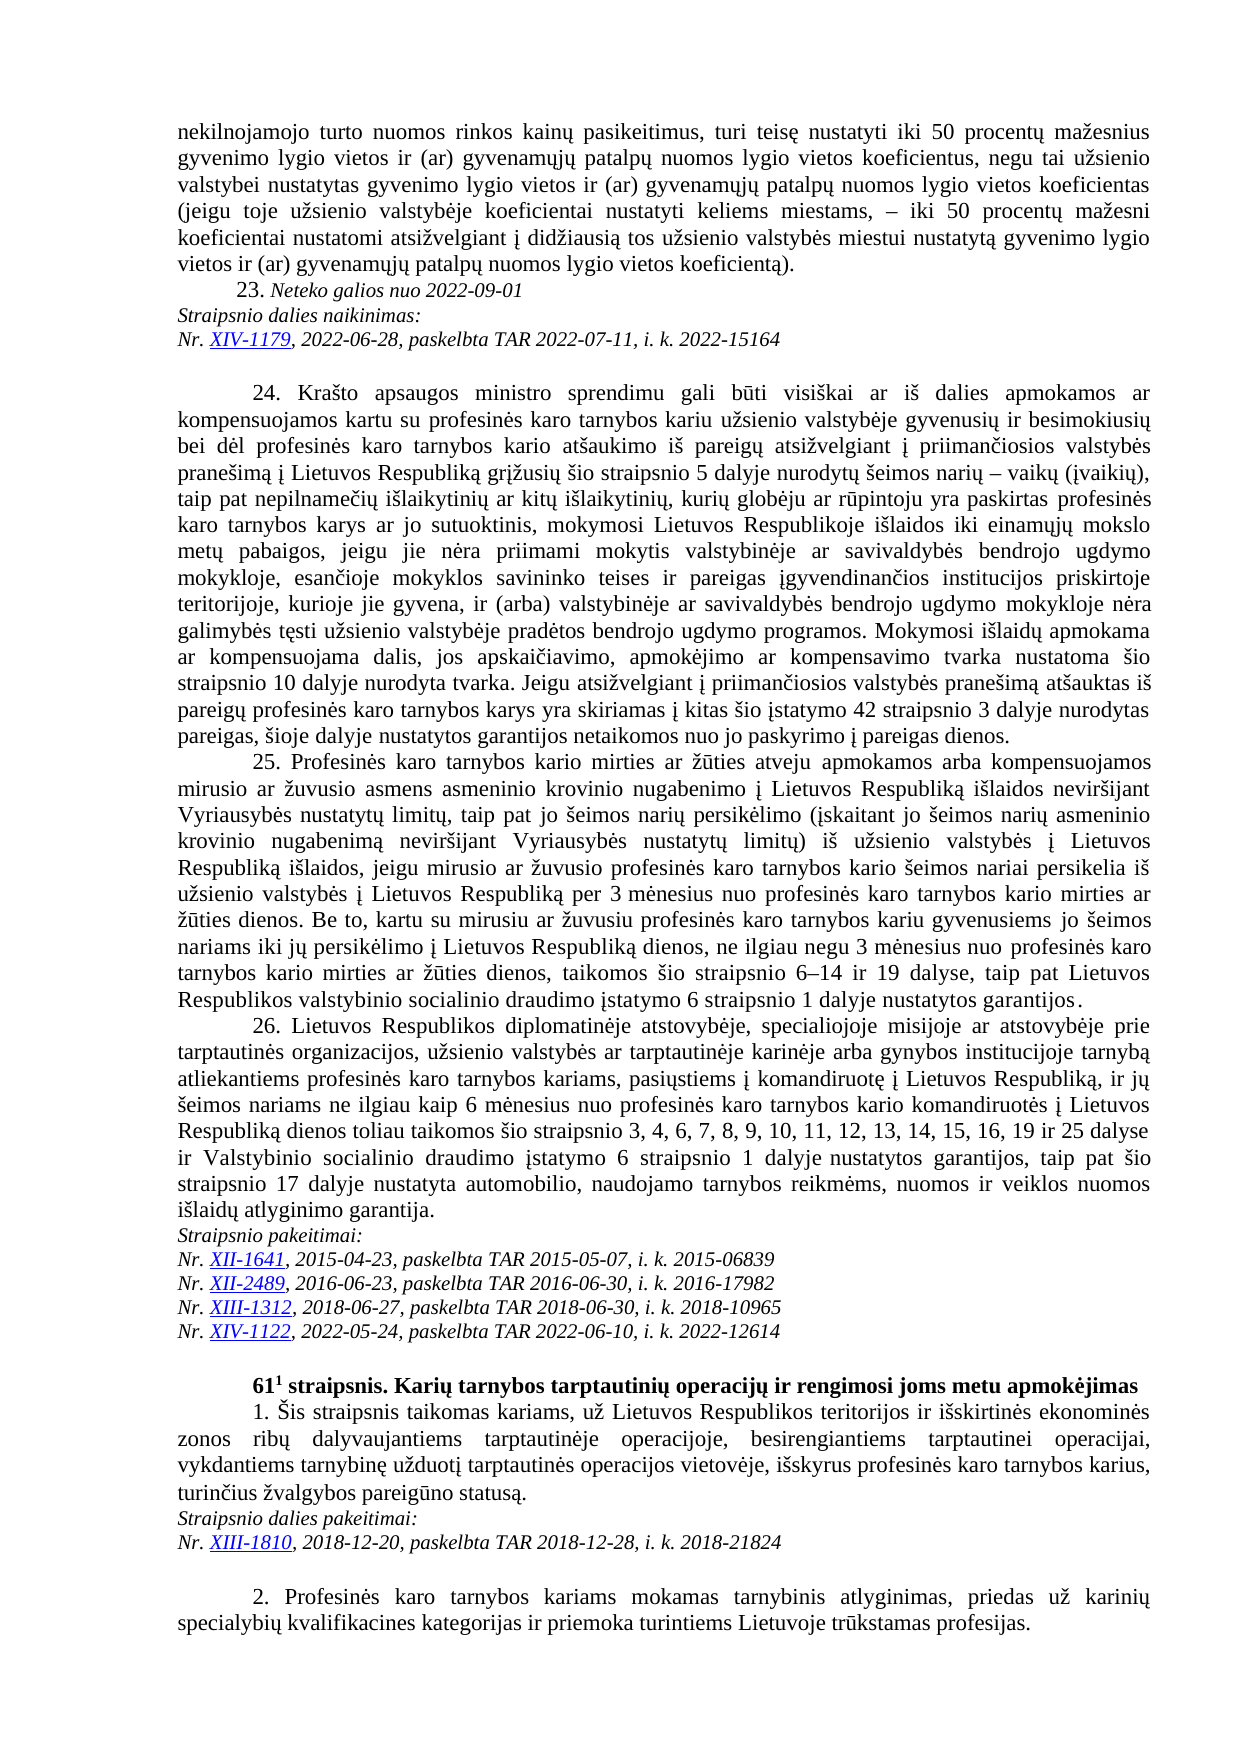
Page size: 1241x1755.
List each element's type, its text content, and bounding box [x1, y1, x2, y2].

text Nr. XIII-1810, 2018-12-20, paskelbta TAR 2018-12-28, i. k. 2018-21824 [177, 1530, 1152, 1554]
text Nr. XIII-1312, 2018-06-27, paskelbta TAR 2018-06-30, i. k. 2018-10965 [177, 1295, 1152, 1319]
text Straipsnio dalies pakeitimai: [177, 1506, 1152, 1530]
text Straipsnio dalies naikinimas: [177, 303, 1152, 327]
text Nr. XIV-1122, 2022-05-24, paskelbta TAR 2022-06-10, i. k. 2022-12614 [177, 1319, 1152, 1343]
text Straipsnio pakeitimai: [177, 1223, 1152, 1247]
text 24. Krašto apsaugos ministro sprendimu gali būti visiškai ar iš dalies apmokamos ar kompensuojamos kartu su profesinės karo tarnybos kariu užsienio valstybėje gyvenusių ir besimokiusių bei dėl profesinės karo tarnybos kario atšaukimo iš pareigų atsižvelgiant į priimančiosios valstybės pranešimą į Lietuvos Respubliką grįžusių šio straipsnio 5 dalyje nurodytų šeimos narių – vaikų (įvaikių), taip pat nepilnamečių išlaikytinių ar kitų išlaikytinių, kurių globėju ar rūpintoju yra paskirtas profesinės karo tarnybos karys ar jo sutuoktinis, mokymosi Lietuvos Respublikoje išlaidos iki einamųjų mokslo metų pabaigos, jeigu jie nėra priimami mokytis valstybinėje ar savivaldybės bendrojo ugdymo mokykloje, esančioje mokyklos savininko teises ir pareigas įgyvendinančios institucijos priskirtoje teritorijoje, kurioje jie gyvena, ir (arba) valstybinėje ar savivaldybės bendrojo ugdymo mokykloje nėra galimybės tęsti užsienio valstybėje pradėtos bendrojo ugdymo programos. Mokymosi išlaidų apmokama ar kompensuojama dalis, jos apskaičiavimo, apmokėjimo ar kompensavimo tvarka nustatoma šio straipsnio 10 dalyje nurodyta tvarka. Jeigu atsižvelgiant į priimančiosios valstybės pranešimą atšauktas iš pareigų profesinės karo tarnybos karys yra skiriamas į kitas šio įstatymo 42 straipsnio 3 dalyje nurodytas pareigas, šioje dalyje nustatytos garantijos netaikomos nuo jo paskyrimo į pareigas dienos. [177, 379, 1152, 748]
text 1. Šis straipsnis taikomas kariams, už Lietuvos Respublikos teritorijos ir išskirtinės ekonominės zonos ribų dalyvaujantiems tarptautinėje operacijoje, besirengiantiems tarptautinei operacijai, vykdantiems tarnybinę užduotį tarptautinės operacijos vietovėje, išskyrus profesinės karo tarnybos karius, turinčius žvalgybos pareigūno statusą. [177, 1398, 1152, 1506]
text 23. Neteko galios nuo 2022-09-01 [177, 276, 1152, 303]
text Nr. XII-2489, 2016-06-23, paskelbta TAR 2016-06-30, i. k. 2016-17982 [177, 1271, 1152, 1295]
text Nr. XII-1641, 2015-04-23, paskelbta TAR 2015-05-07, i. k. 2015-06839 [177, 1247, 1152, 1271]
text 611 straipsnis. Karių tarnybos tarptautinių operacijų ir rengimosi joms metu apmokėjimas [252, 1372, 1152, 1398]
text 25. Profesinės karo tarnybos kario mirties ar žūties atveju apmokamos arba kompensuojamos mirusio ar žuvusio asmens asmeninio krovinio nugabenimo į Lietuvos Respubliką išlaidos neviršijant Vyriausybės nustatytų limitų, taip pat jo šeimos narių persikėlimo (įskaitant jo šeimos narių asmeninio krovinio nugabenimą neviršijant Vyriausybės nustatytų limitų) iš užsienio valstybės į Lietuvos Respubliką išlaidos, jeigu mirusio ar žuvusio profesinės karo tarnybos kario šeimos nariai persikelia iš užsienio valstybės į Lietuvos Respubliką per 3 mėnesius nuo profesinės karo tarnybos kario mirties ar žūties dienos. Be to, kartu su mirusiu ar žuvusiu profesinės karo tarnybos kariu gyvenusiems jo šeimos nariams iki jų persikėlimo į Lietuvos Respubliką dienos, ne ilgiau negu 3 mėnesius nuo profesinės karo tarnybos kario mirties ar žūties dienos, taikomos šio straipsnio 6–14 ir 19 dalyse, taip pat Lietuvos Respublikos valstybinio socialinio draudimo įstatymo 6 straipsnio 1 dalyje nustatytos garantijos. [177, 748, 1152, 1012]
text nekilnojamojo turto nuomos rinkos kainų pasikeitimus, turi teisę nustatyti iki 50 procentų mažesnius gyvenimo lygio vietos ir (ar) gyvenamųjų patalpų nuomos lygio vietos koeficientus, negu tai užsienio valstybei nustatytas gyvenimo lygio vietos ir (ar) gyvenamųjų patalpų nuomos lygio vietos koeficientas (jeigu toje užsienio valstybėje koeficientai nustatyti keliems miestams, – iki 50 procentų mažesni koeficientai nustatomi atsižvelgiant į didžiausią tos užsienio valstybės miestui nustatytą gyvenimo lygio vietos ir (ar) gyvenamųjų patalpų nuomos lygio vietos koeficientą). [177, 118, 1152, 276]
text Nr. XIV-1179, 2022-06-28, paskelbta TAR 2022-07-11, i. k. 2022-15164 [177, 327, 1152, 351]
text 26. Lietuvos Respublikos diplomatinėje atstovybėje, specialiojoje misijoje ar atstovybėje prie tarptautinės organizacijos, užsienio valstybės ar tarptautinėje karinėje arba gynybos institucijoje tarnybą atliekantiems profesinės karo tarnybos kariams, pasiųstiems į komandiruotę į Lietuvos Respubliką, ir jų šeimos nariams ne ilgiau kaip 6 mėnesius nuo profesinės karo tarnybos kario komandiruotės į Lietuvos Respubliką dienos toliau taikomos šio straipsnio 3, 4, 6, 7, 8, 9, 10, 11, 12, 13, 14, 15, 16, 19 ir 25 dalyse ir Valstybinio socialinio draudimo įstatymo 6 straipsnio 1 dalyje nustatytos garantijos, taip pat šio straipsnio 17 dalyje nustatyta automobilio, naudojamo tarnybos reikmėms, nuomos ir veiklos nuomos išlaidų atlyginimo garantija. [177, 1012, 1152, 1223]
text 2. Profesinės karo tarnybos kariams mokamas tarnybinis atlyginimas, priedas už karinių specialybių kvalifikacines kategorijas ir priemoka turintiems Lietuvoje trūkstamas profesijas. [177, 1583, 1152, 1636]
